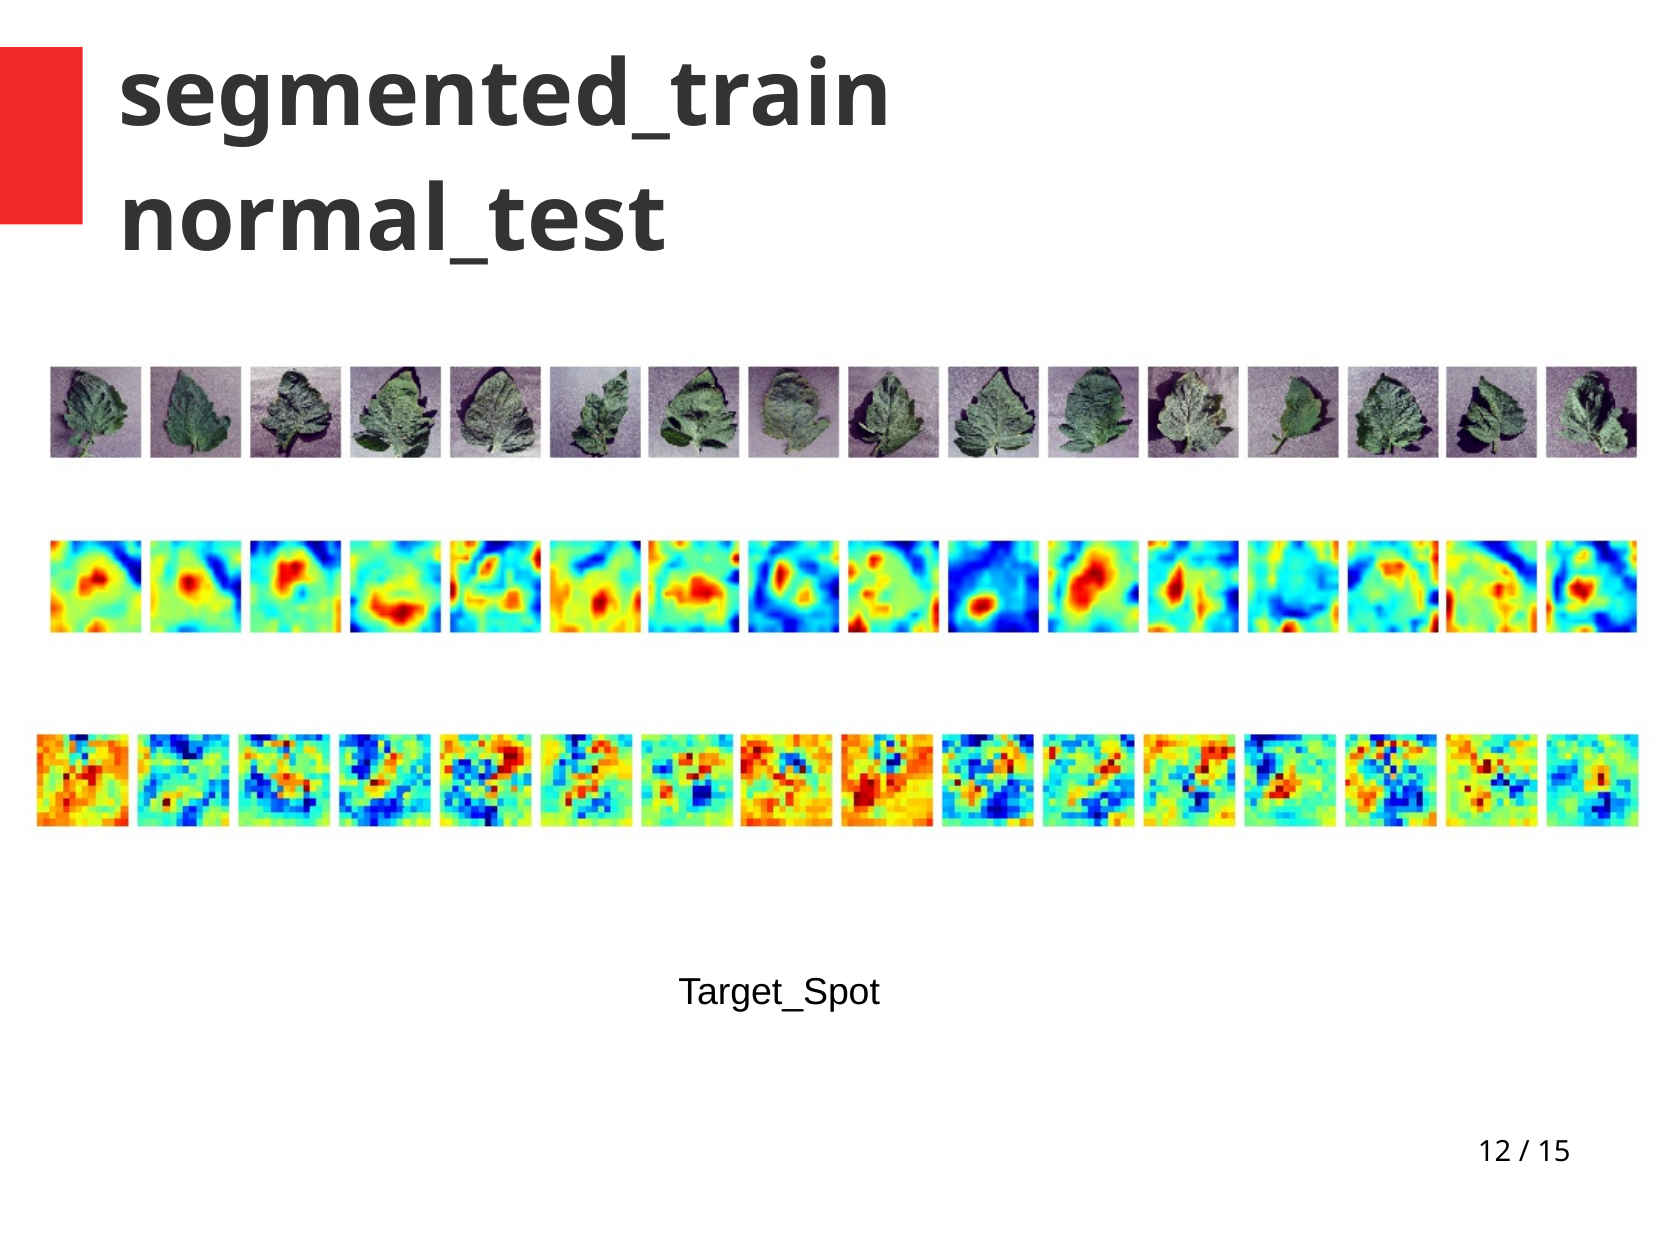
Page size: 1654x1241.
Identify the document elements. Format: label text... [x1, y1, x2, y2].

title segmented_train normal_test [118, 45, 1571, 260]
picture [0, 524, 1654, 670]
picture [0, 350, 1654, 496]
text_box Target_Spot [663, 963, 1006, 1021]
picture [0, 719, 1654, 865]
